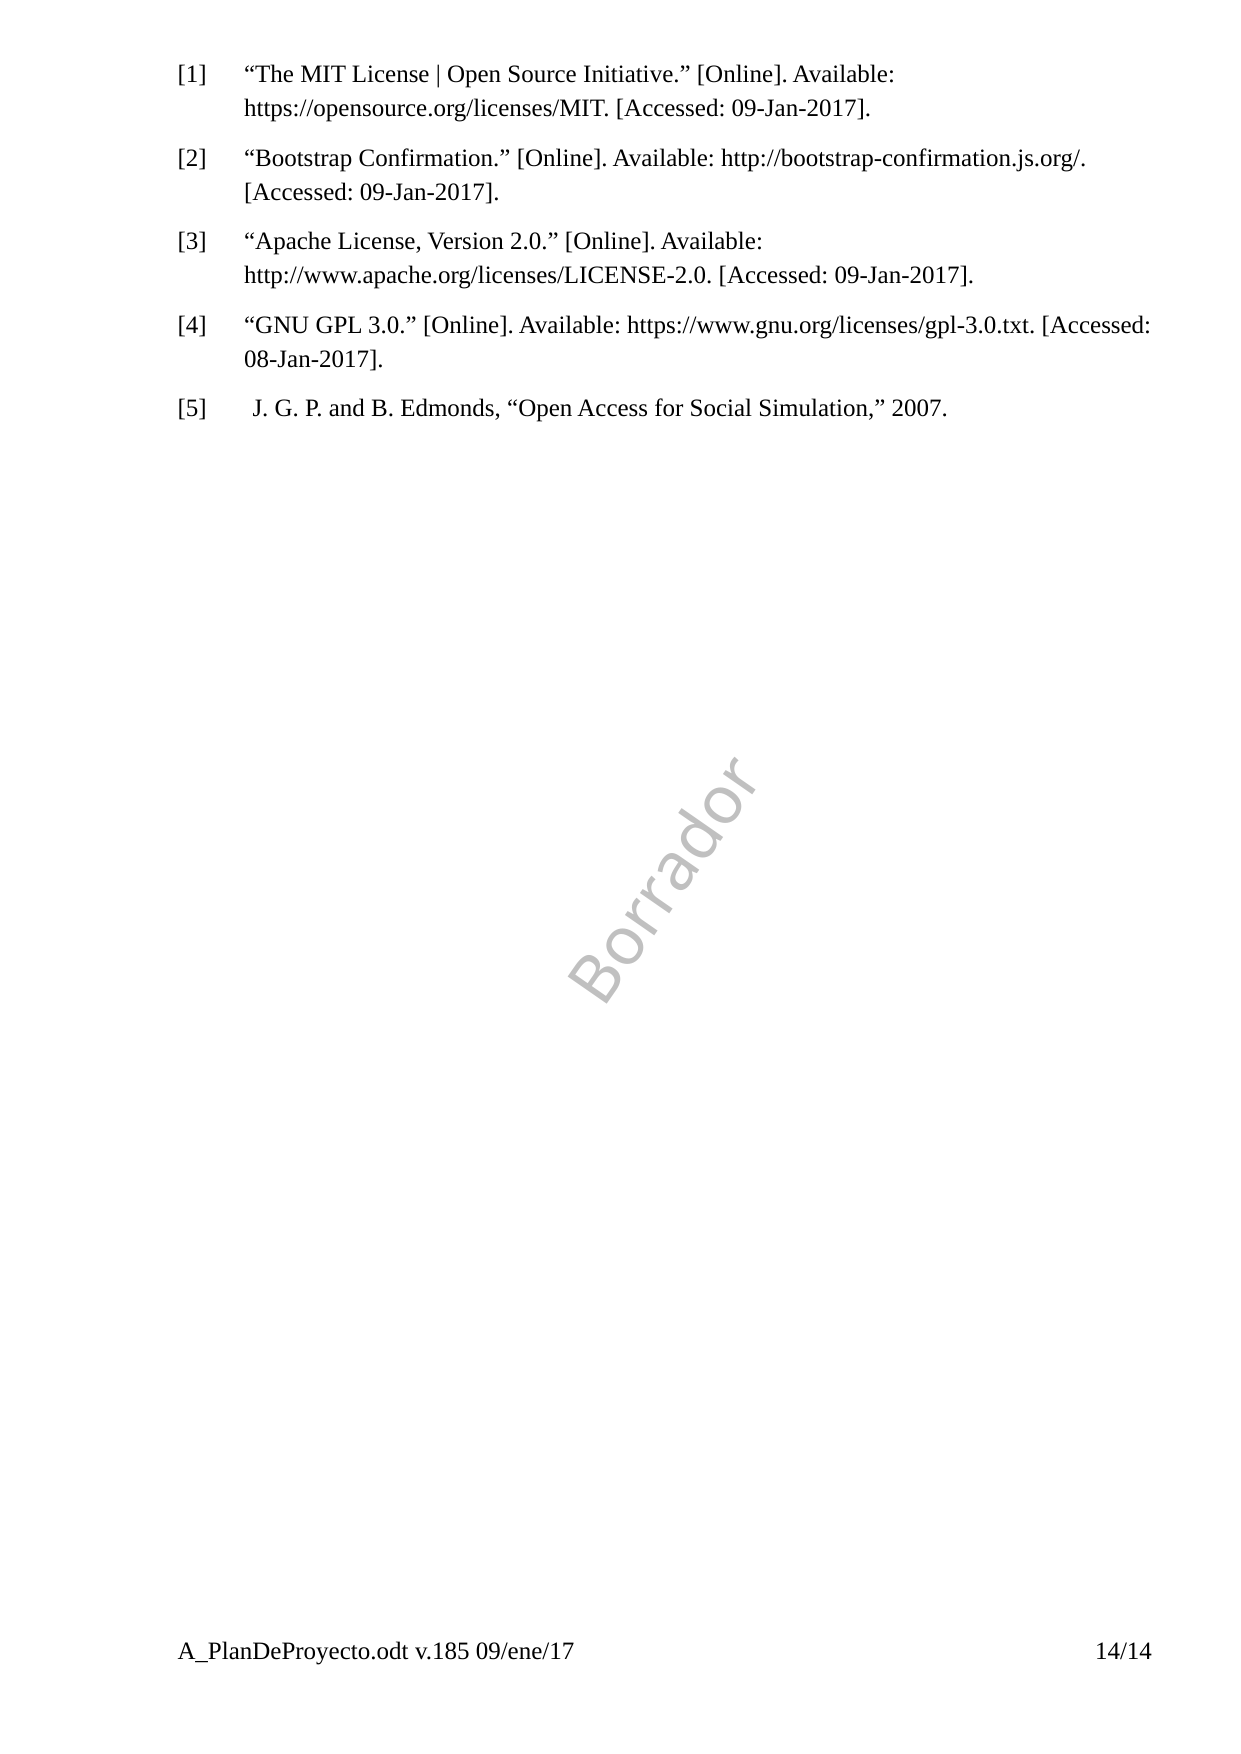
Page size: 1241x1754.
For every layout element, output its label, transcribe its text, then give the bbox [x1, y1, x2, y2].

text [4] “GNU GPL 3.0.” [Online]. Available: https://www.gnu.org/licenses/gpl-3.0.txt. [Accessed: 08-Jan-2017]. [177, 310, 1152, 373]
text [3] “Apache License, Version 2.0.” [Online]. Available: http://www.apache.org/licenses/LICENSE-2.0. [Accessed: 09-Jan-2017]. [177, 226, 1152, 289]
text [1] “The MIT License | Open Source Initiative.” [Online]. Available: https://opensource.org/licenses/MIT. [Accessed: 09-Jan-2017]. [177, 59, 1152, 122]
text [5] J. G. P. and B. Edmonds, “Open Access for Social Simulation,” 2007. [177, 393, 1152, 422]
text [2] “Bootstrap Confirmation.” [Online]. Available: http://bootstrap-confirmation.js.org/. [Accessed: 09-Jan-2017]. [177, 143, 1152, 206]
